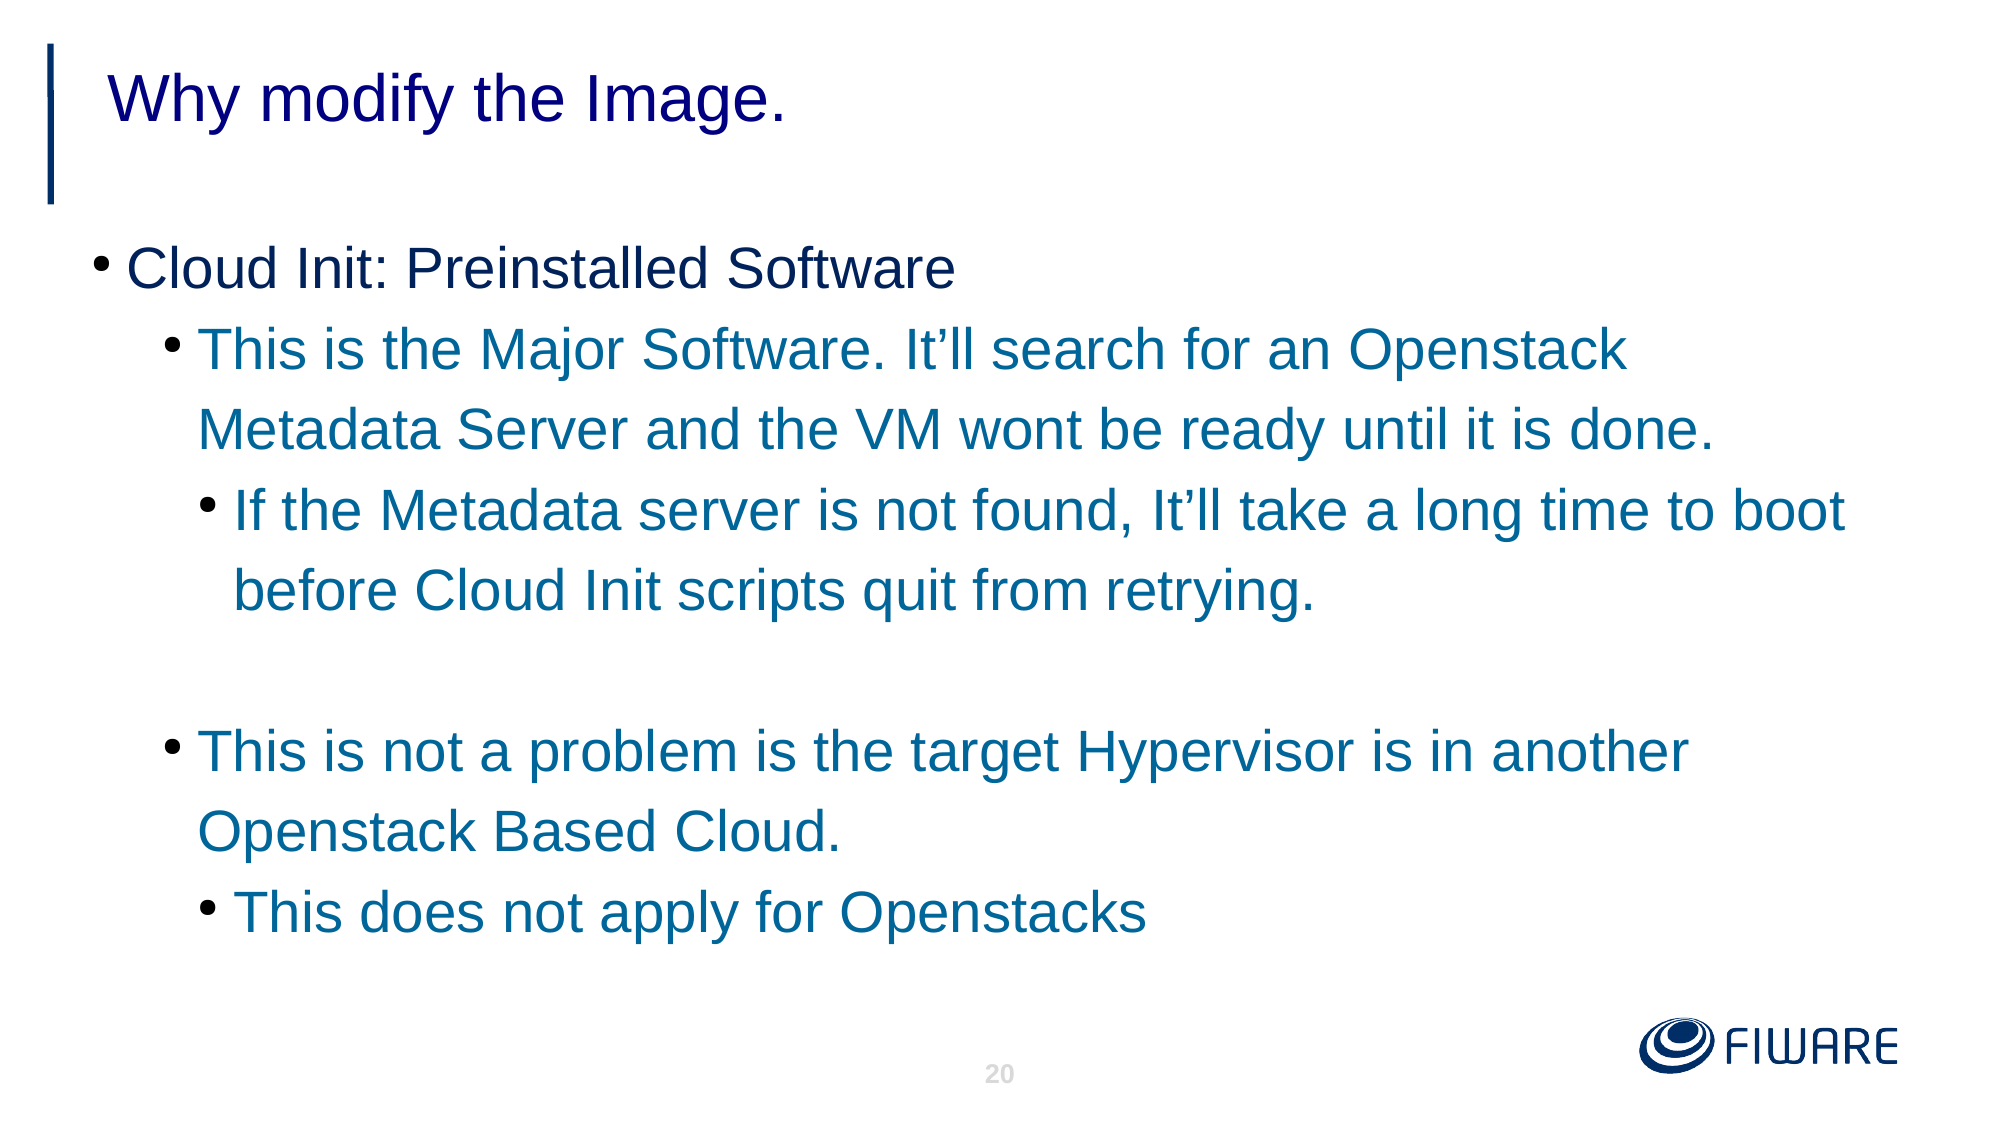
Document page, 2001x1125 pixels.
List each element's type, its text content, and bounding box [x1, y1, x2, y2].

text_box Cloud Init: Preinstalled Software This is the Major Software. It’ll search for an Openstack Metadata Server and the VM wont be ready until it is done. If the Metadata server is not found, It’ll take a long time to boot before Cloud Init scripts quit from retrying. This is not a problem is the target Hypervisor is in another Openstack Based Cloud. This does not apply for Openstacks [76, 212, 1902, 952]
title Why modify the Image. [92, 47, 1704, 250]
slide_number [887, 1042, 1113, 1103]
picture [1635, 1012, 1905, 1077]
